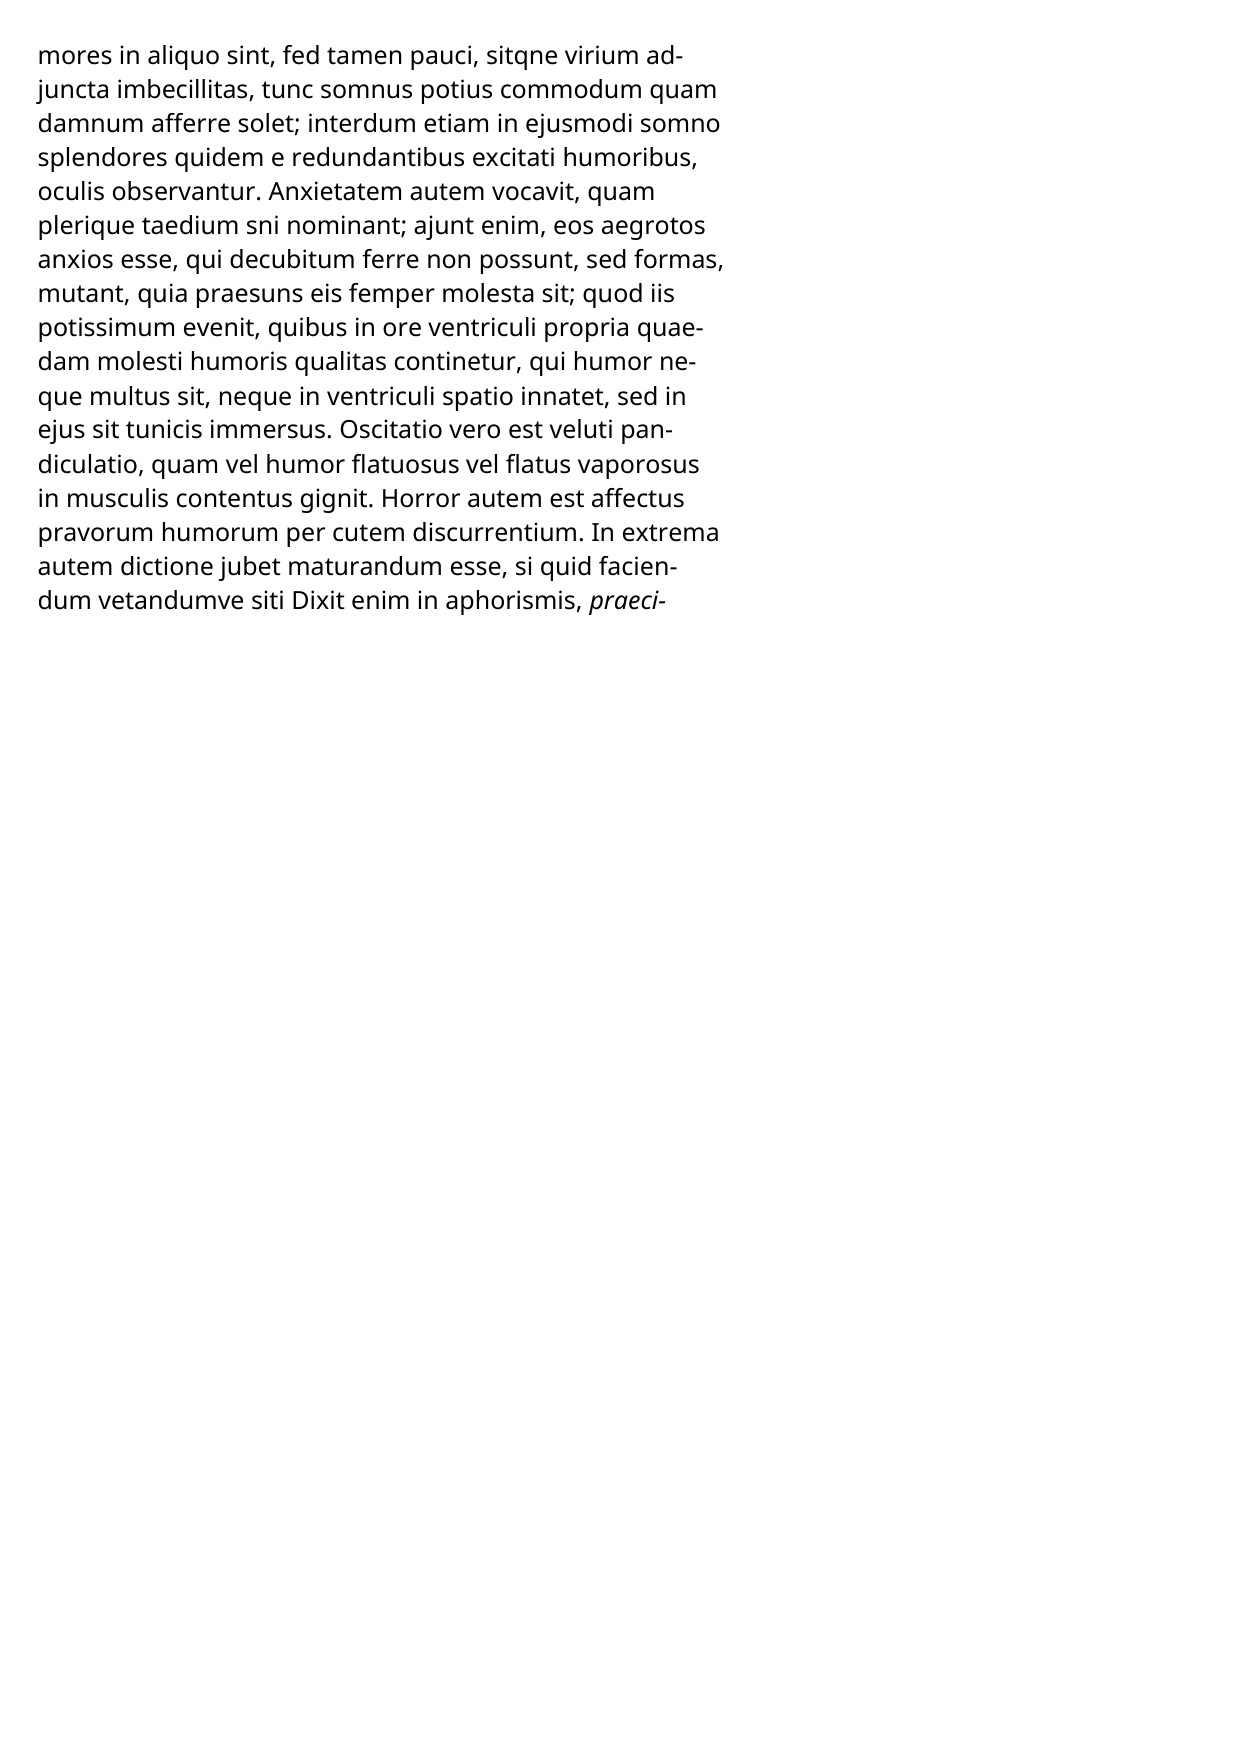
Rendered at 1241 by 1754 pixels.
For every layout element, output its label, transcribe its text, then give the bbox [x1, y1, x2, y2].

text mores in aliquo sint, fed tamen pauci, sitqne virium ad- juncta imbecillitas, tunc somnus potius commodum quam damnum afferre solet; interdum etiam in ejusmodi somno splendores quidem e redundantibus excitati humoribus, oculis observantur. Anxietatem autem vocavit, quam plerique taedium sni nominant; ajunt enim, eos aegrotos anxios esse, qui decubitum ferre non possunt, sed formas, mutant, quia praesuns eis femper molesta sit; quod iis potissimum evenit, quibus in ore ventriculi propria quae- dam molesti humoris qualitas continetur, qui humor ne- que multus sit, neque in ventriculi spatio innatet, sed in ejus sit tunicis immersus. Oscitatio vero est veluti pan- diculatio, quam vel humor flatuosus vel flatus vaporosus in musculis contentus gignit. Horror autem est affectus pravorum humorum per cutem discurrentium. In extrema autem dictione jubet maturandum esse, si quid facien- dum vetandumve siti Dixit enim in aphorismis, praeci- [37, 37, 1203, 617]
